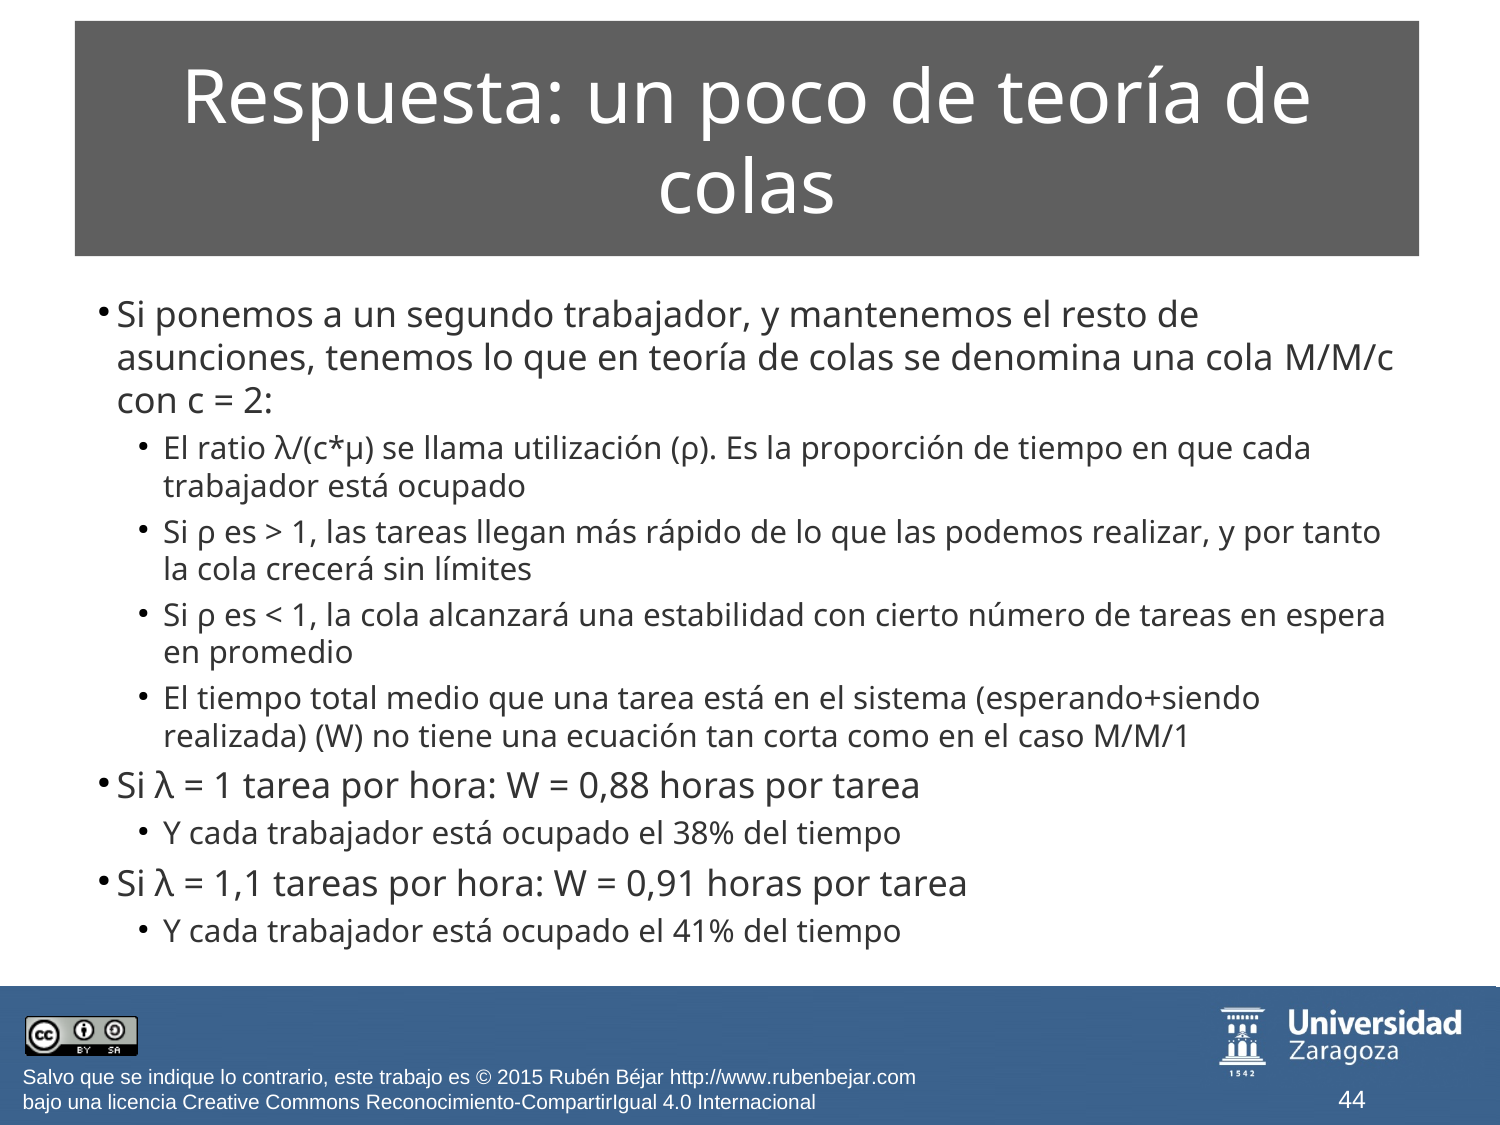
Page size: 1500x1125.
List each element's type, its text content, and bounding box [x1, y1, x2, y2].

list Si ponemos a un segundo trabajador, y mantenemos el resto de asunciones, tenemos lo que en teoría de colas se denomina una cola M/M/c con c = 2: El ratio λ/(c*μ) se llama utilización (ρ). Es la proporción de tiempo en que cada trabajador está ocupado Si ρ es > 1, las tareas llegan más rápido de lo que las podemos realizar, y por tanto la cola crecerá sin límites Si ρ es < 1, la cola alcanzará una estabilidad con cierto número de tareas en espera en promedio El tiempo total medio que una tarea está en el sistema (esperando+siendo realizada) (W) no tiene una ecuación tan corta como en el caso M/M/1 Si λ = 1 tarea por hora: W = 0,88 horas por tarea Y cada trabajador está ocupado el 38% del tiempo Si λ = 1,1 tareas por hora: W = 0,91 horas por tarea Y cada trabajador está ocupado el 41% del tiempo [82, 283, 1418, 969]
picture [0, 986, 1500, 1125]
title Respuesta: un poco de teoría de colas [74, 20, 1420, 257]
